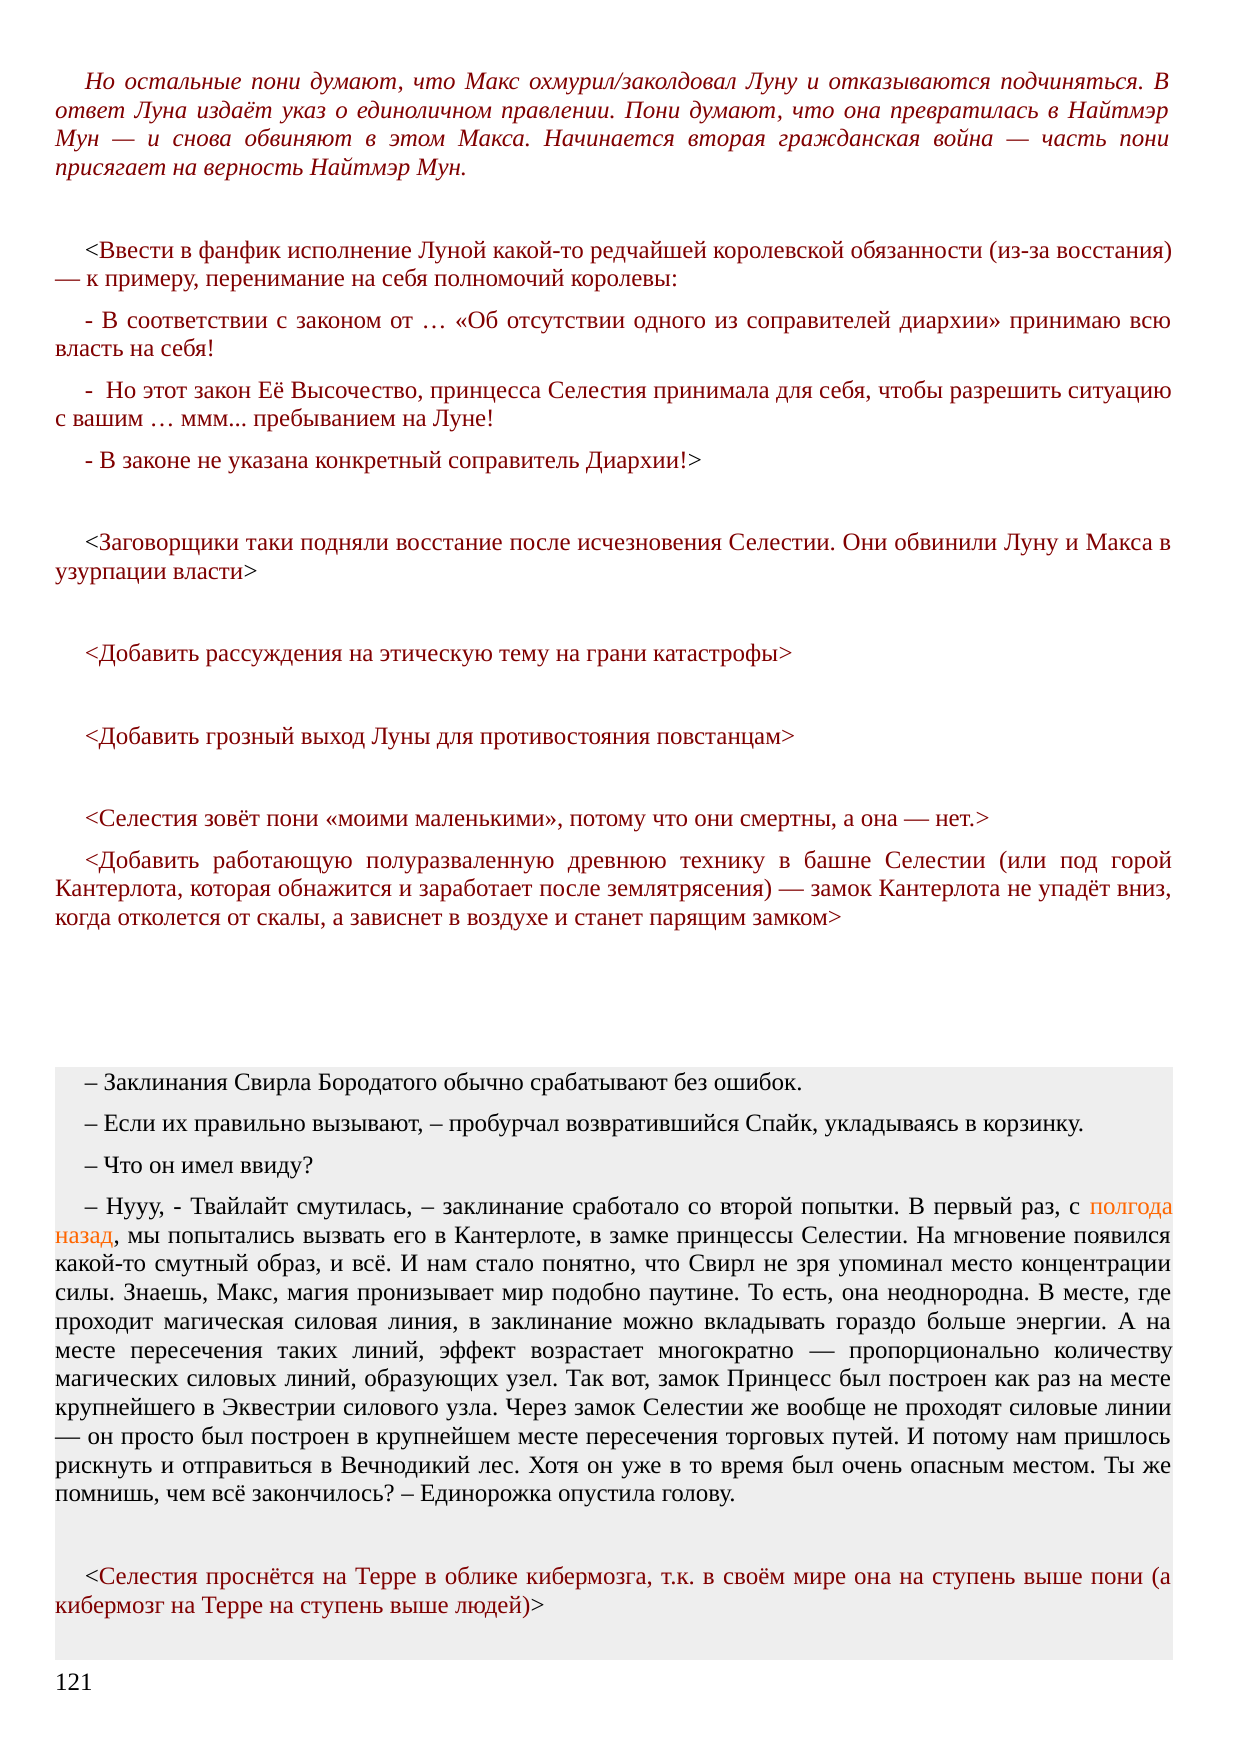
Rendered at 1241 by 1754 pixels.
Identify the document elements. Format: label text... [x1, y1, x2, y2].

text - В законе не указана конкретный соправитель Диархии!> [55, 445, 1173, 473]
text <Селестия проснётся на Терре в облике кибермозга, т.к. в своём мире она на ступень выше пони (а кибермозг на Терре на ступень выше людей)> [55, 1561, 1173, 1618]
text Но остальные пони думают, что Макс охмурил/заколдовал Луну и отказываются подчиняться. В ответ Луна издаёт указ о единоличном правлении. Пони думают, что она превратилась в Найтмэр Мун — и снова обвиняют в этом Макса. Начинается вторая гражданская война — часть пони присягает на верность Найтмэр Мун. [55, 66, 1173, 181]
text <Добавить работающую полуразваленную древнюю технику в башне Селестии (или под горой Кантерлота, которая обнажится и заработает после землятрясения) — замок Кантерлота не упадёт вниз, когда отколется от скалы, а зависнет в воздухе и станет парящим замком> [55, 845, 1173, 931]
text - Но этот закон Её Высочество, принцесса Селестия принимала для себя, чтобы разрешить ситуацию с вашим … ммм... пребыванием на Луне! [55, 375, 1173, 432]
text <Ввести в фанфик исполнение Луной какой-то редчайшей королевской обязанности (из-за восстания) — к примеру, перенимание на себя полномочий королевы: [55, 235, 1173, 292]
text <Заговорщики таки подняли восстание после исчезновения Селестии. Они обвинили Луну и Макса в узурпации власти> [55, 527, 1173, 585]
text – Если их правильно вызывают, – пробурчал возвратившийся Спайк, укладываясь в корзинку. [55, 1108, 1173, 1137]
text <Добавить грозный выход Луны для противостояния повстанцам> [55, 721, 1173, 750]
text <Добавить рассуждения на этическую тему на грани катастрофы> [55, 638, 1173, 667]
text - В соответствии с законом от … «Об отсутствии одного из соправителей диархии» принимаю всю власть на себя! [55, 305, 1173, 362]
text – Заклинания Свирла Бородатого обычно срабатывают без ошибок. [55, 1067, 1173, 1096]
text – Что он имел ввиду? [55, 1150, 1173, 1178]
text <Селестия зовёт пони «моими маленькими», потому что они смертны, а она — нет.> [55, 803, 1173, 832]
text – Нууу, - Твайлайт смутилась, – заклинание сработало со второй попытки. В первый раз, с полгода назад, мы попытались вызвать его в Кантерлоте, в замке принцессы Селестии. На мгновение появился какой-то смутный образ, и всё. И нам стало понятно, что Свирл не зря упоминал место концентрации силы. Знаешь, Макс, магия пронизывает мир подобно паутине. То есть, она неоднородна. В месте, где проходит магическая силовая линия, в заклинание можно вкладывать гораздо больше энергии. А на месте пересечения таких линий, эффект возрастает многократно — пропорционально количеству магических силовых линий, образующих узел. Так вот, замок Принцесс был построен как раз на месте крупнейшего в Эквестрии силового узла. Через замок Селестии же вообще не проходят силовые линии — он просто был построен в крупнейшем месте пересечения торговых путей. И потому нам пришлось рискнуть и отправиться в Вечнодикий лес. Хотя он уже в то время был очень опасным местом. Ты же помнишь, чем всё закончилось? – Единорожка опустила голову. [55, 1191, 1173, 1507]
